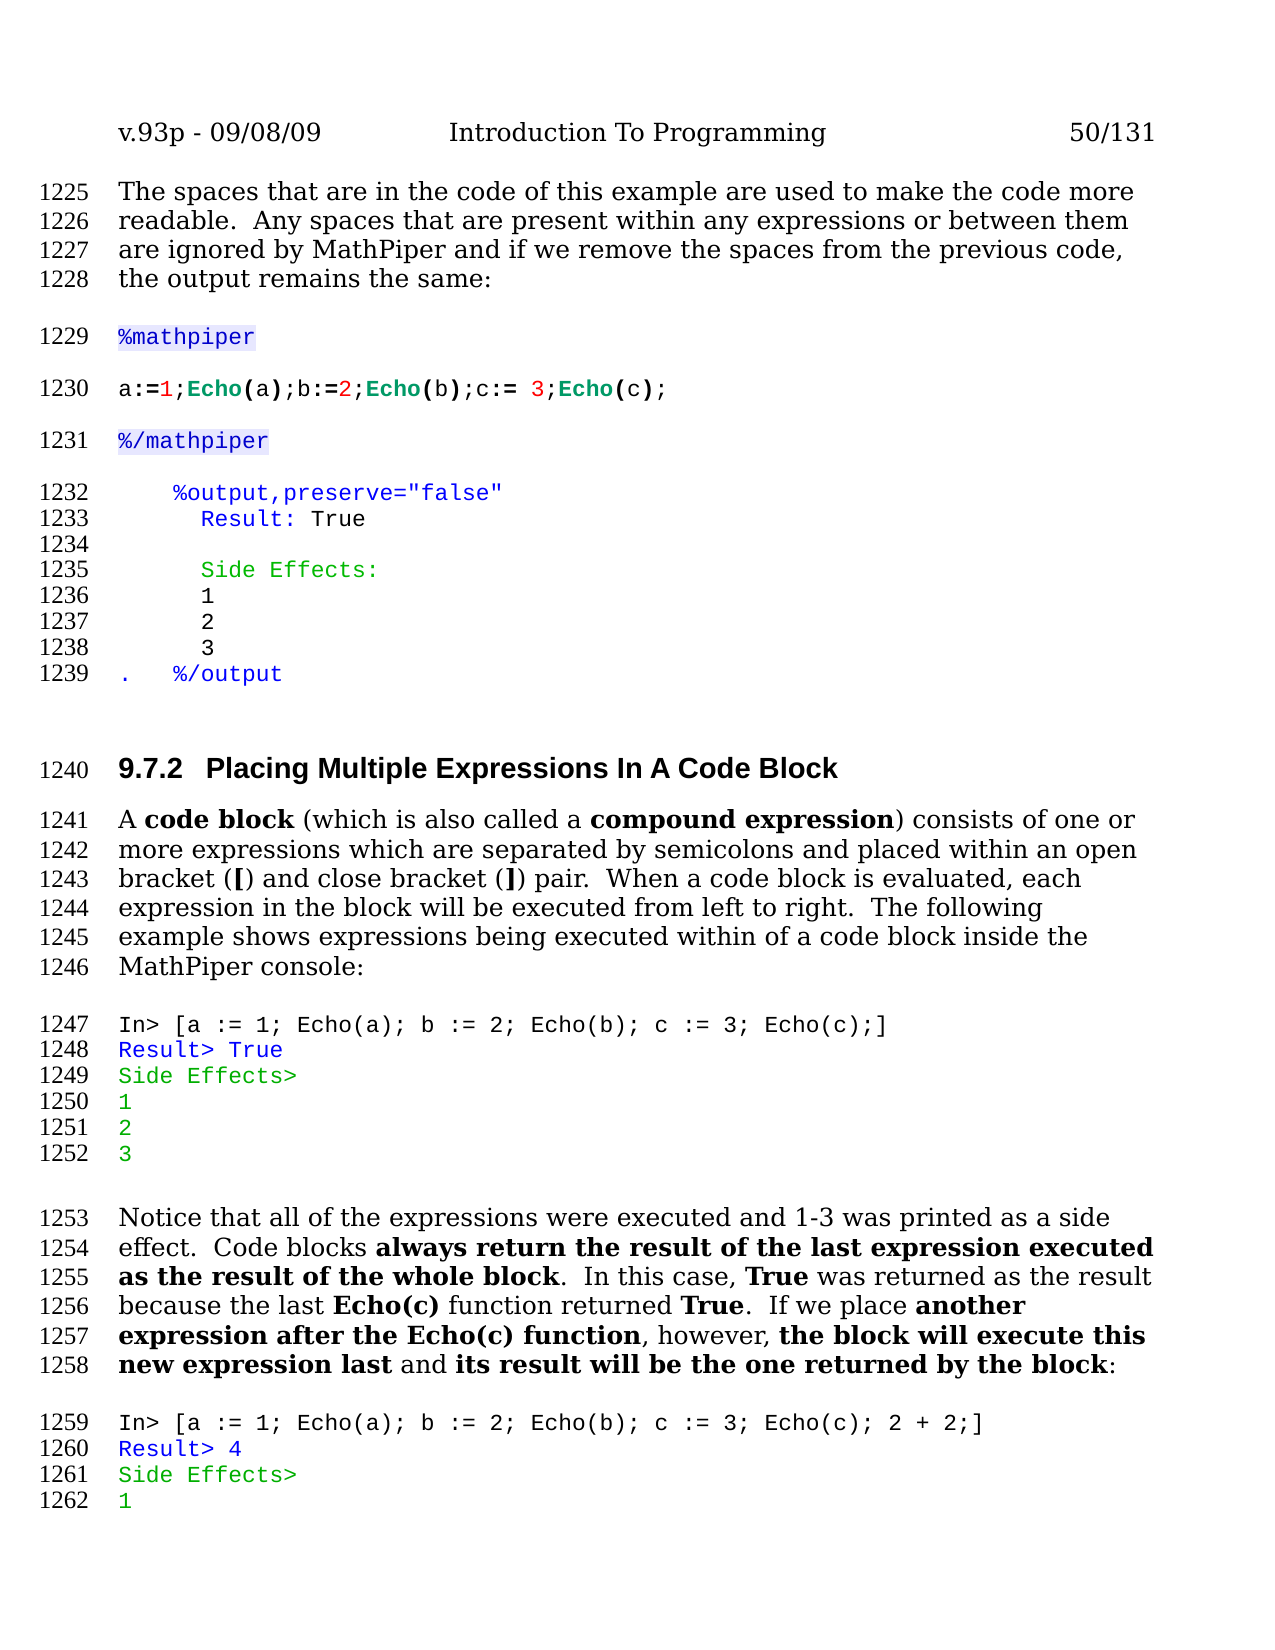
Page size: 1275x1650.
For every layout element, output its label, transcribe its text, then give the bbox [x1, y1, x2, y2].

text %mathpiper [118, 325, 1157, 351]
text 1 [118, 1091, 1157, 1117]
text a:=1;Echo(a);b:=2;Echo(b);c:= 3;Echo(c); [118, 377, 1157, 403]
text %/mathpiper [118, 429, 1157, 455]
text Side Effects> [118, 1065, 1157, 1091]
text . %/output [118, 663, 1157, 688]
text Result: True [118, 507, 1157, 533]
text A code block (which is also called a compound expression) consists of one or more expressions which are separated by semicolons and placed within an open bracket ([) and close bracket (]) pair. When a code block is evaluated, each expression in the block will be executed from left to right. The following example shows expressions being executed within of a code block inside the MathPiper console: [118, 806, 1157, 981]
text 1 [118, 585, 1157, 611]
text 3 [118, 1143, 1157, 1168]
text Side Effects: [118, 559, 1157, 585]
text 2 [118, 611, 1157, 637]
text The spaces that are in the code of this example are used to make the code more readable. Any spaces that are present within any expressions or between them are ignored by MathPiper and if we remove the spaces from the previous code, the output remains the same: [118, 177, 1157, 293]
text Notice that all of the expressions were executed and 1-3 was printed as a side effect. Code blocks always return the result of the last expression executed as the result of the whole block. In this case, True was returned as the result because the last Echo(c) function returned True. If we place another expression after the Echo(c) function, however, the block will execute this new expression last and its result will be the one returned by the block: [118, 1203, 1157, 1379]
text Side Effects> [118, 1463, 1157, 1489]
text %output,preserve="false" [118, 481, 1157, 507]
text 2 [118, 1117, 1157, 1143]
subtitle Placing Multiple Expressions In A Code Block [118, 751, 1157, 784]
text 3 [118, 637, 1157, 663]
text 1 [118, 1489, 1157, 1515]
text In> [a := 1; Echo(a); b := 2; Echo(b); c := 3; Echo(c); 2 + 2;] [118, 1411, 1157, 1437]
text Result> 4 [118, 1437, 1157, 1463]
text In> [a := 1; Echo(a); b := 2; Echo(b); c := 3; Echo(c);] [118, 1013, 1157, 1039]
text Result> True [118, 1039, 1157, 1065]
